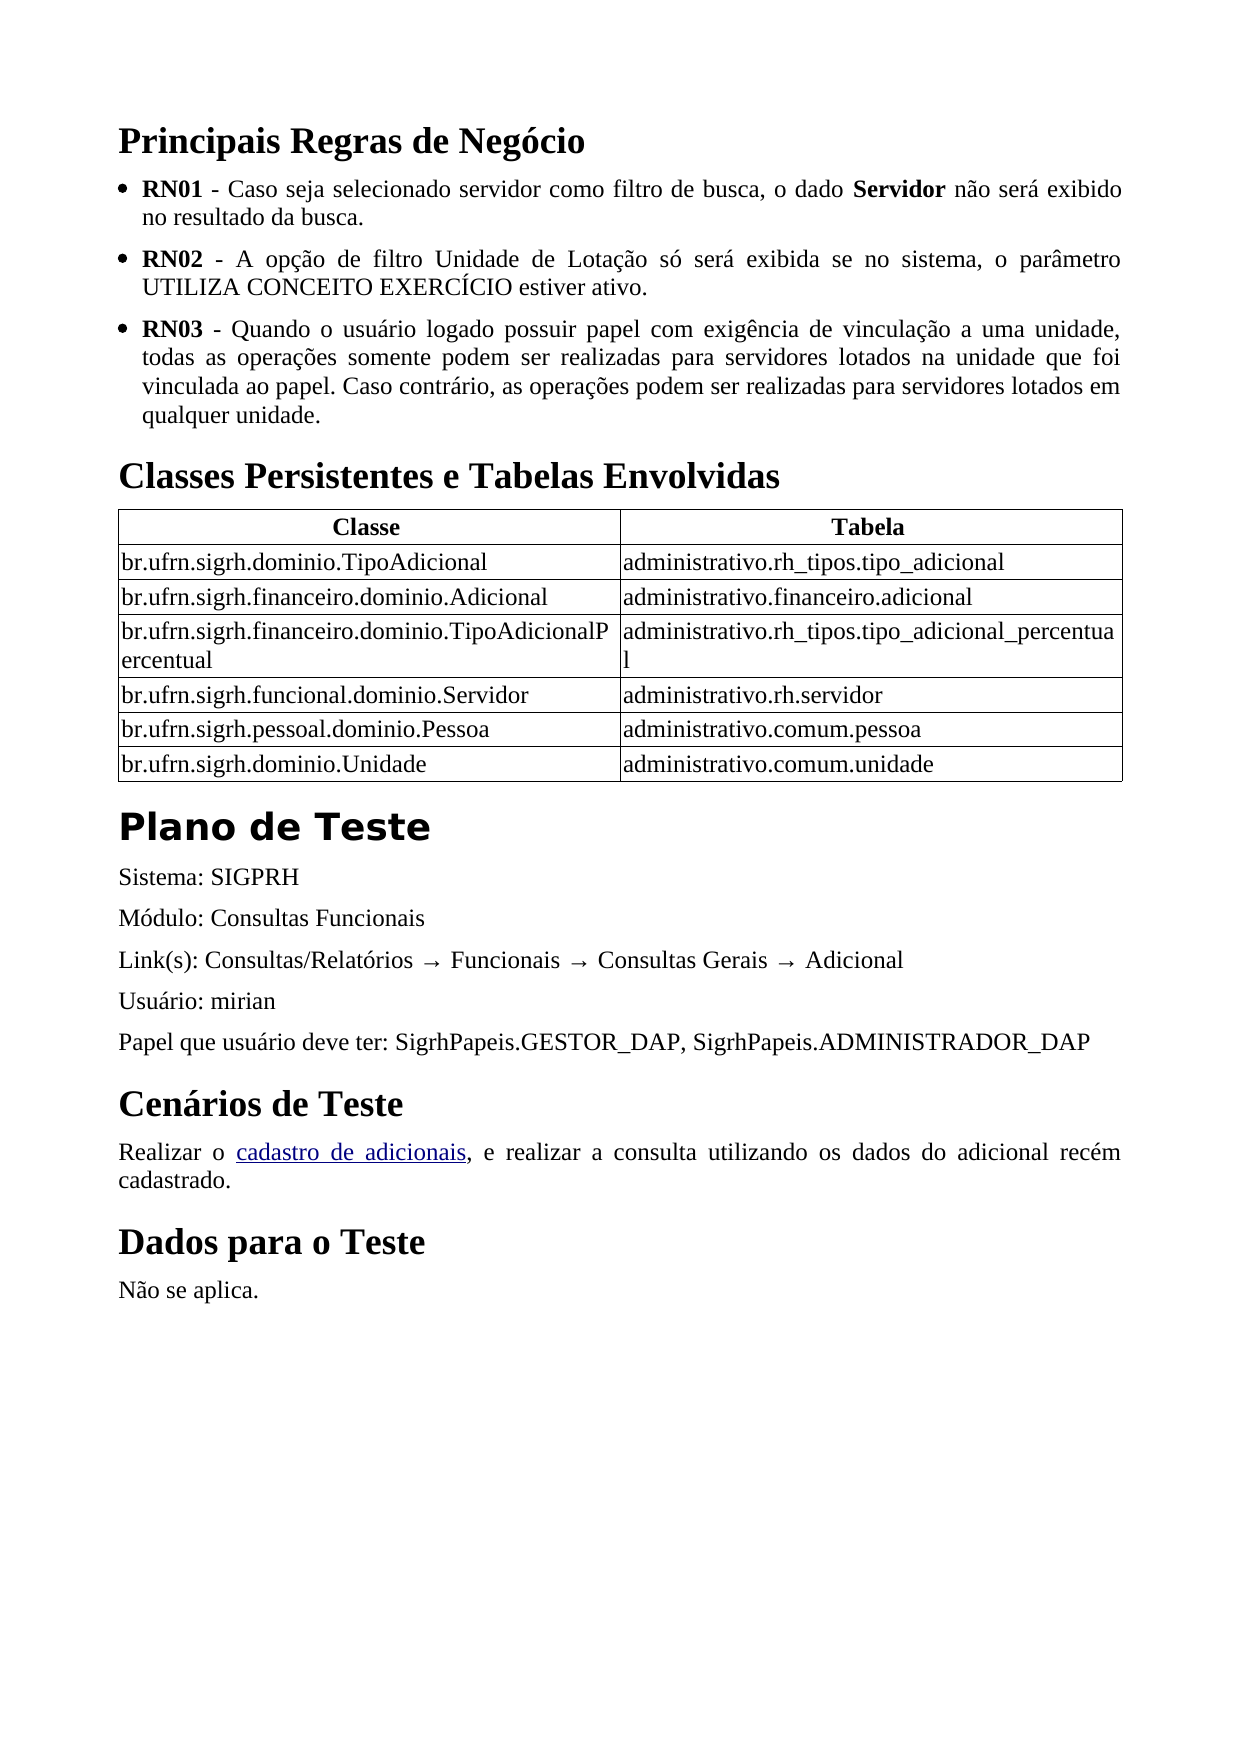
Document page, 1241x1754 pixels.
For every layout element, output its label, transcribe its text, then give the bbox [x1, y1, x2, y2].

table_cell administrativo.rh_tipos.tipo_adicional_percentual [621, 615, 1122, 677]
subtitle Dados para o Teste [118, 1219, 1122, 1262]
table_cell br.ufrn.sigrh.financeiro.dominio.Adicional [119, 580, 620, 613]
text Módulo: Consultas Funcionais [118, 903, 1122, 932]
table_cell br.ufrn.sigrh.financeiro.dominio.TipoAdicionalPercentual [119, 615, 620, 677]
text Link(s): Consultas/Relatórios → Funcionais → Consultas Gerais → Adicional [118, 945, 1122, 973]
list RN03 - Quando o usuário logado possuir papel com exigência de vinculação a uma unidade, todas as operações somente podem ser realizadas para servidores lotados na unidade que foi vinculada ao papel. Caso contrário, as operações podem ser realizadas para servidores lotados em qualquer unidade. [118, 314, 1122, 429]
table_cell administrativo.rh_tipos.tipo_adicional [621, 545, 1122, 579]
table_cell br.ufrn.sigrh.dominio.TipoAdicional [119, 545, 620, 579]
text Realizar o cadastro de adicionais, e realizar a consulta utilizando os dados do adicional recém cadastrado. [118, 1137, 1122, 1194]
subtitle Classes Persistentes e Tabelas Envolvidas [118, 454, 1122, 497]
table_cell br.ufrn.sigrh.funcional.dominio.Servidor [119, 678, 620, 712]
table_cell br.ufrn.sigrh.pessoal.dominio.Pessoa [119, 713, 620, 746]
subtitle Cenários de Teste [118, 1081, 1122, 1124]
table_cell br.ufrn.sigrh.dominio.Unidade [119, 747, 620, 781]
table_cell administrativo.comum.pessoa [621, 713, 1122, 746]
list RN02 - A opção de filtro Unidade de Lotação só será exibida se no sistema, o parâmetro UTILIZA CONCEITO EXERCÍCIO estiver ativo. [118, 244, 1122, 301]
subtitle Plano de Teste [118, 806, 1122, 850]
list RN01 - Caso seja selecionado servidor como filtro de busca, o dado Servidor não será exibido no resultado da busca. [118, 174, 1122, 231]
table_header Classe [119, 510, 620, 544]
text Papel que usuário deve ter: SigrhPapeis.GESTOR_DAP, SigrhPapeis.ADMINISTRADOR_DAP [118, 1027, 1122, 1056]
table_cell administrativo.comum.unidade [621, 747, 1122, 781]
text Não se aplica. [118, 1275, 1122, 1303]
table_header Tabela [621, 510, 1122, 544]
text Usuário: mirian [118, 986, 1122, 1015]
table_cell administrativo.financeiro.adicional [621, 580, 1122, 613]
subtitle Principais Regras de Negócio [118, 118, 1122, 161]
table_cell administrativo.rh.servidor [621, 678, 1122, 712]
text Sistema: SIGPRH [118, 862, 1122, 891]
